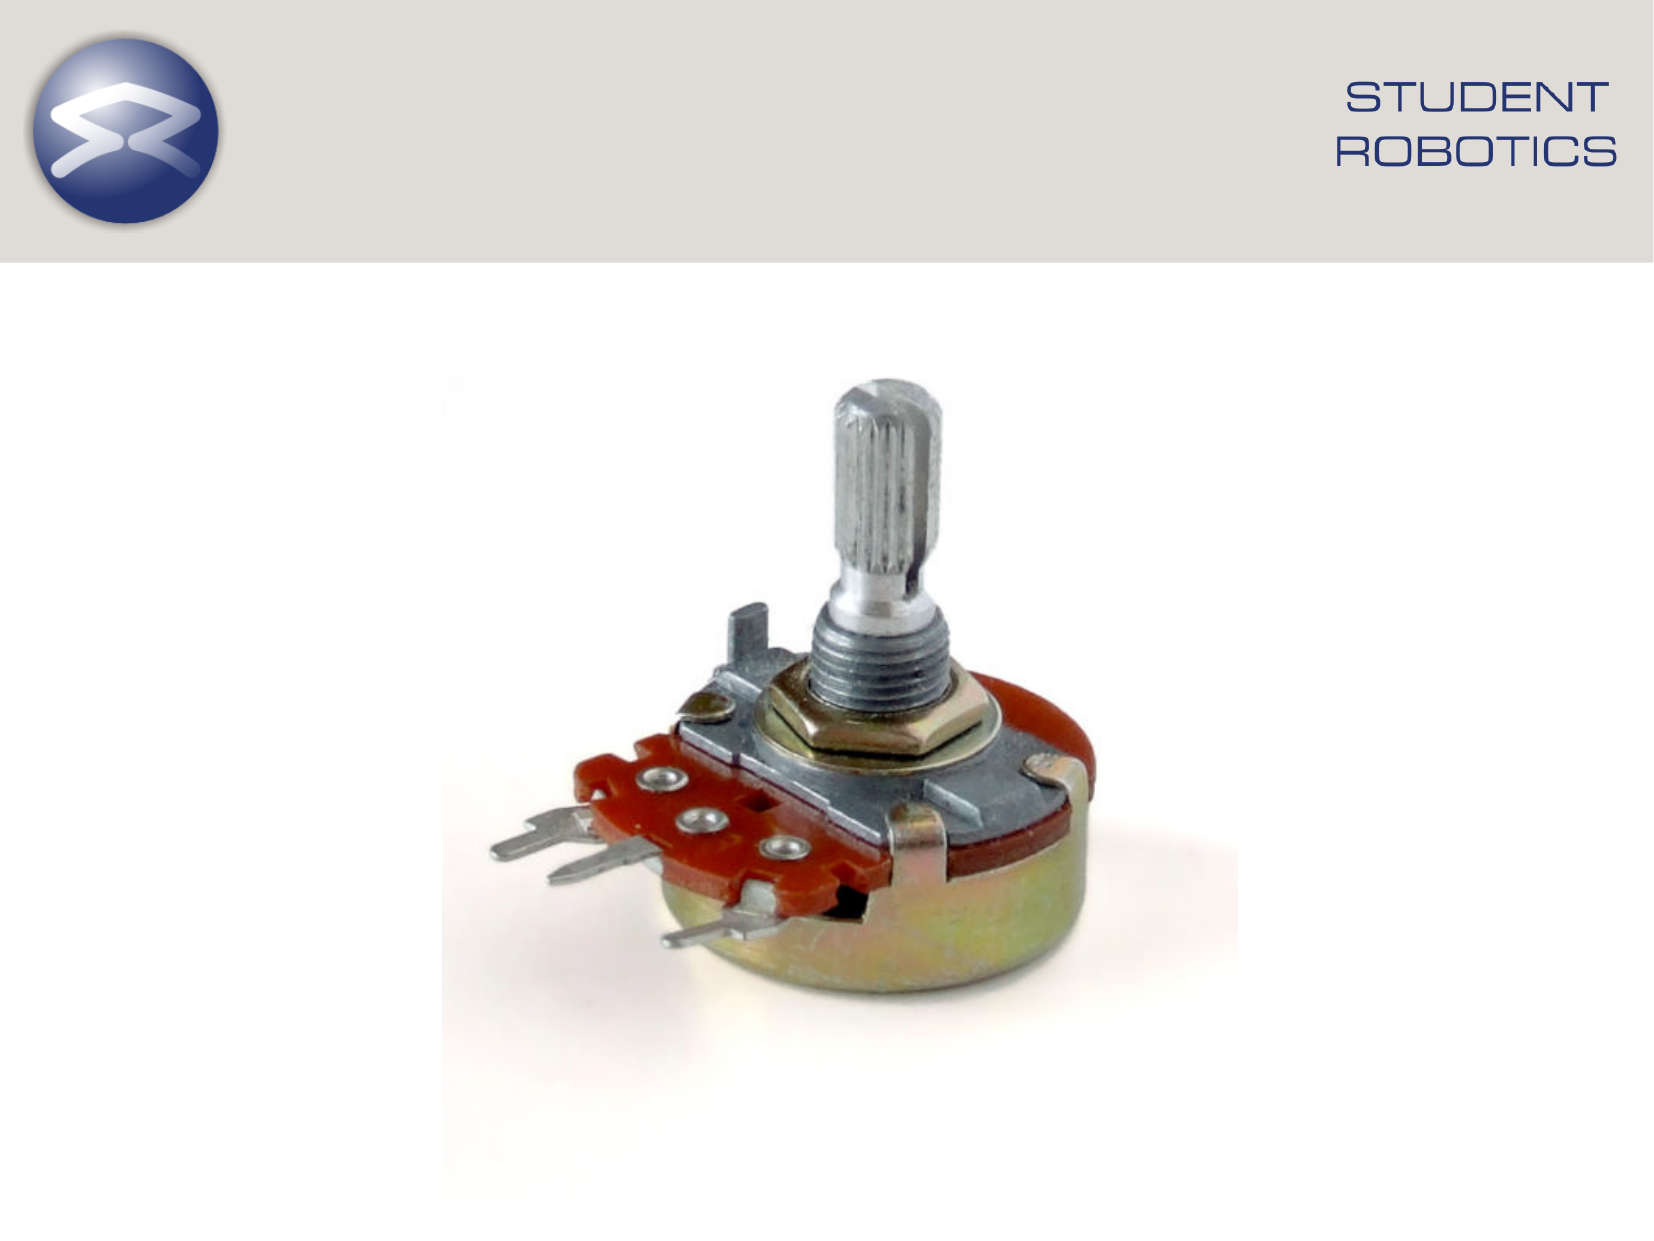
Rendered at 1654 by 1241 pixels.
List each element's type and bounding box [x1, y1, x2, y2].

picture [442, 267, 1238, 1201]
picture [9, 19, 245, 245]
picture [1332, 68, 1633, 174]
